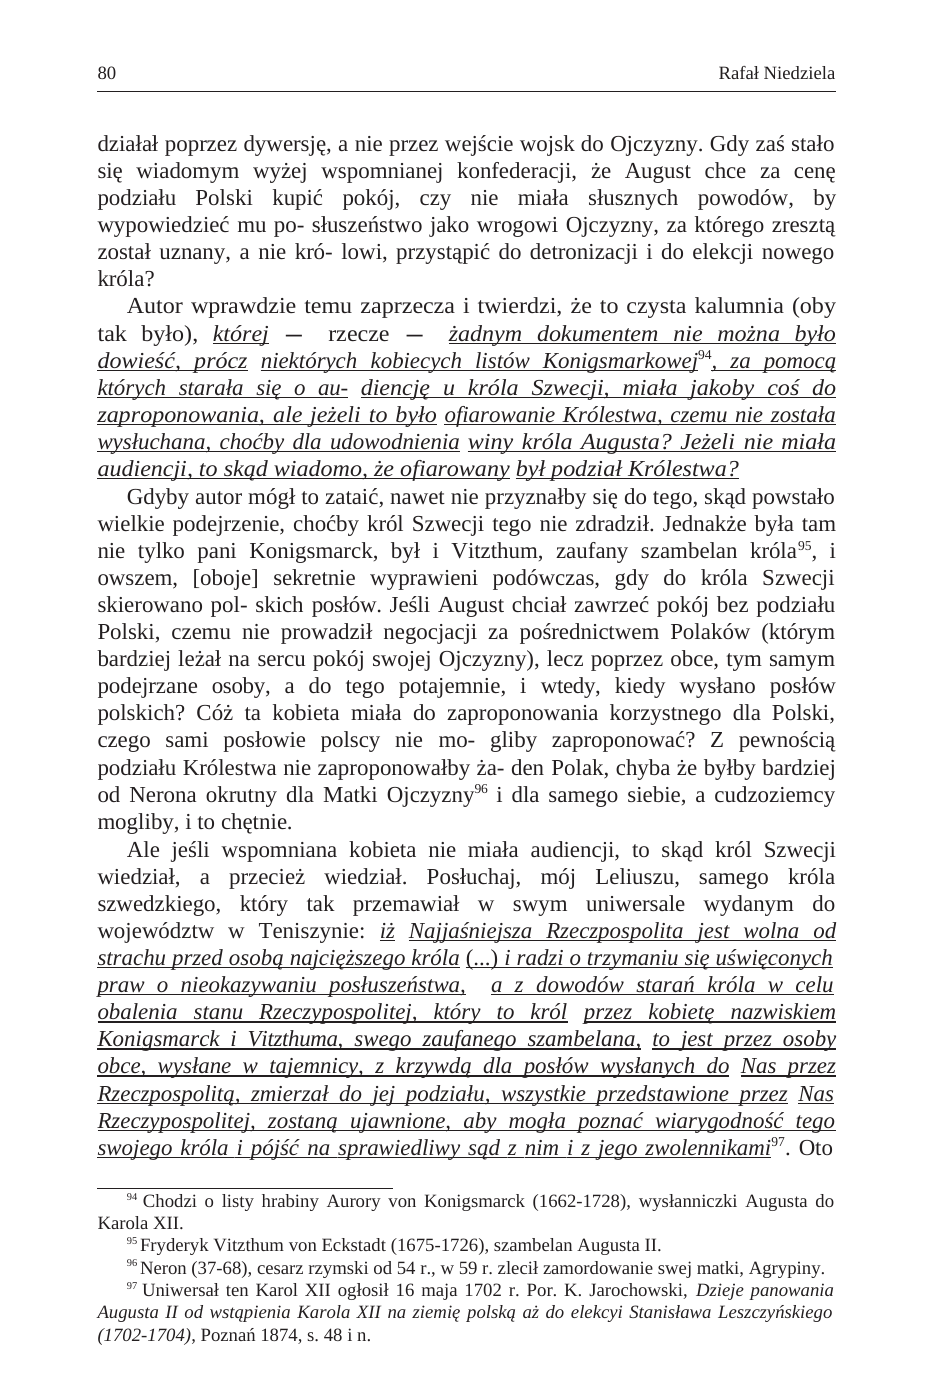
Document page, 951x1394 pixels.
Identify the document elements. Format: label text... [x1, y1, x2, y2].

text 96 Neron (37-68), cesarz rzymski od 54 r., w 59 r. zlecił zamordowanie swej matki, Agrypiny. [127, 1257, 914, 1278]
text Autor wprawdzie temu zaprzecza i twierdzi, że to czysta kalumnia (oby tak było), której - rzecze - żadnym dokumentem nie można było dowieść, prócz niektórych kobiecych listów Konigsmarkowej94, za pomocą których starała się o au- diencję u króla Szwecji, miała jakoby coś do zaproponowania, ale jeżeli to było ofiarowanie Królestwa, czemu nie została wysłuchana, choćby dla udowodnienia winy króla Augusta? Jeżeli nie miała audiencji, to skąd wiadomo, że ofiarowany był podział Królestwa? [97, 292, 836, 481]
text 94 Chodzi o listy hrabiny Aurory von Konigsmarck (1662-1728), wysłanniczki Augusta do Karola XII. [97, 1189, 836, 1233]
text działał poprzez dywersję, a nie przez wejście wojsk do Ojczyzny. Gdy zaś stało się wiadomym wyżej wspomnianej konfederacji, że August chce za cenę podziału Polski kupić pokój, czy nie miała słusznych powodów, by wypowiedzieć mu po- słuszeństwo jako wrogowi Ojczyzny, za którego zresztą został uznany, a nie kró- lowi, przystąpić do detronizacji i do elekcji nowego króla? [97, 129, 836, 291]
text Gdyby autor mógł to zataić, nawet nie przyznałby się do tego, skąd powstało wielkie podejrzenie, choćby król Szwecji tego nie zdradził. Jednakże była tam nie tylko pani Konigsmarck, był i Vitzthum, zaufany szambelan króla95, i owszem, [oboje] sekretnie wyprawieni podówczas, gdy do króla Szwecji skierowano pol- skich posłów. Jeśli August chciał zawrzeć pokój bez podziału Polski, czemu nie prowadził negocjacji za pośrednictwem Polaków (którym bardziej leżał na sercu pokój swojej Ojczyzny), lecz poprzez obce, tym samym podejrzane osoby, a do tego potajemnie, i wtedy, kiedy wysłano posłów polskich? Cóż ta kobieta miała do zaproponowania korzystnego dla Polski, czego sami posłowie polscy nie mo- gliby zaproponować? Z pewnością podziału Królestwa nie zaproponowałby ża- den Polak, chyba że byłby bardziej od Nerona okrutny dla Matki Ojczyzny96 i dla samego siebie, a cudzoziemcy mogliby, i to chętnie. [97, 483, 836, 834]
text swojego króla i pójść na sprawiedliwy sąd z nim i z jego zwolennikami97. Oto [97, 1131, 836, 1160]
text 95 Fryderyk Vitzthum von Eckstadt (1675-1726), szambelan Augusta II. [127, 1234, 914, 1256]
text Ale jeśli wspomniana kobieta nie miała audiencji, to skąd król Szwecji wiedział, a przecież wiedział. Posłuchaj, mój Leliuszu, samego króla szwedzkiego, który tak przemawiał w swym uniwersale wydanym do województw w Teniszynie: iż Najjaśniejsza Rzeczpospolita jest wolna od strachu przed osobą najcięższego króla (...) i radzi o trzymaniu się uświęconych praw o nieokazywaniu posłuszeństwa, a z dowodów starań króla w celu obalenia stanu Rzeczypospolitej, który to król przez kobietę nazwiskiem Konigsmarck i Vitzthuma, swego zaufanego szambelana, to jest przez osoby obce, wysłane w tajemnicy, z krzywdą dla posłów wysłanych do Nas przez Rzeczpospolitą, zmierzał do jej podziału, wszystkie przedstawione przez Nas Rzeczypospolitej, zostaną ujawnione, aby mogła poznać wiarygodność tego [97, 836, 836, 1130]
text 97 Uniwersał ten Karol XII ogłosił 16 maja 1702 r. Por. K. Jarochowski, Dzieje panowania Augusta II od wstąpienia Karola XII na ziemię polską aż do elekcyi Stanisława Leszczyńskiego (1702-1704), Poznań 1874, s. 48 i n. [97, 1279, 836, 1345]
